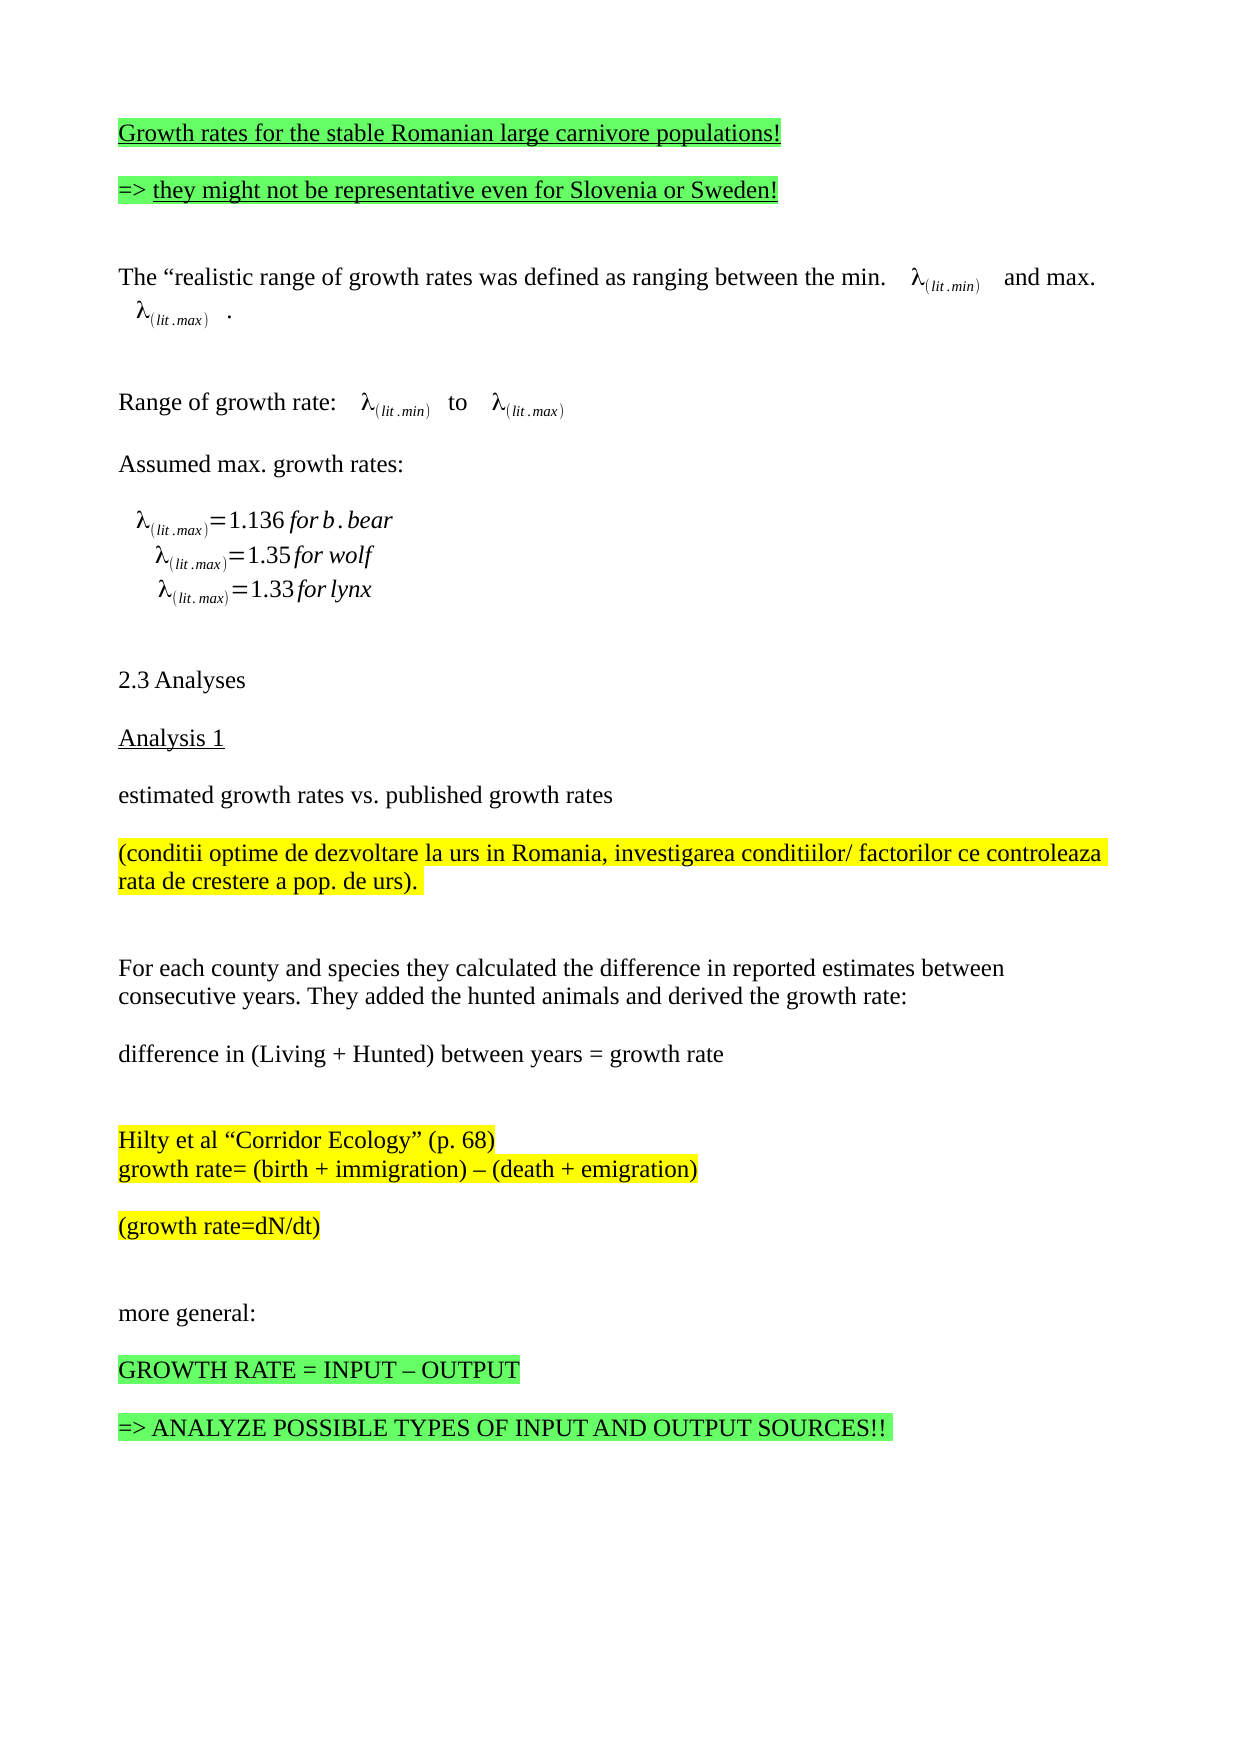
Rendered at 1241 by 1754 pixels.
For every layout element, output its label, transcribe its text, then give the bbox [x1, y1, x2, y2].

text Analysis 1 [118, 723, 1122, 751]
text estimated growth rates vs. published growth rates [118, 780, 1122, 809]
text Range of growth rate: to [118, 387, 1122, 421]
text Assumed max. growth rates: [118, 449, 1122, 478]
text more general: [118, 1298, 1122, 1326]
text 2.3 Analyses [118, 665, 1122, 694]
text difference in (Living + Hunted) between years = growth rate [118, 1039, 1122, 1068]
text Hilty et al “Corridor Ecology” (p. 68) [118, 1125, 1122, 1154]
text GROWTH RATE = INPUT – OUTPUT [118, 1355, 1122, 1384]
text The “realistic range of growth rates was defined as ranging between the min. and max. . [118, 262, 1122, 329]
text => they might not be representative even for Slovenia or Sweden! [118, 176, 1122, 204]
text (conditii optime de dezvoltare la urs in Romania, investigarea conditiilor/ factorilor ce controleaza rata de crestere a pop. de urs). [118, 838, 1122, 895]
text For each county and species they calculated the difference in reported estimates between consecutive years. They added the hunted animals and derived the growth rate: [118, 953, 1122, 1010]
text => ANALYZE POSSIBLE TYPES OF INPUT AND OUTPUT SOURCES!! [118, 1413, 1122, 1441]
text growth rate= (birth + immigration) – (death + emigration) [118, 1154, 1122, 1183]
text (growth rate=dN/dt) [118, 1211, 1122, 1240]
text Growth rates for the stable Romanian large carnivore populations! [118, 118, 1122, 147]
